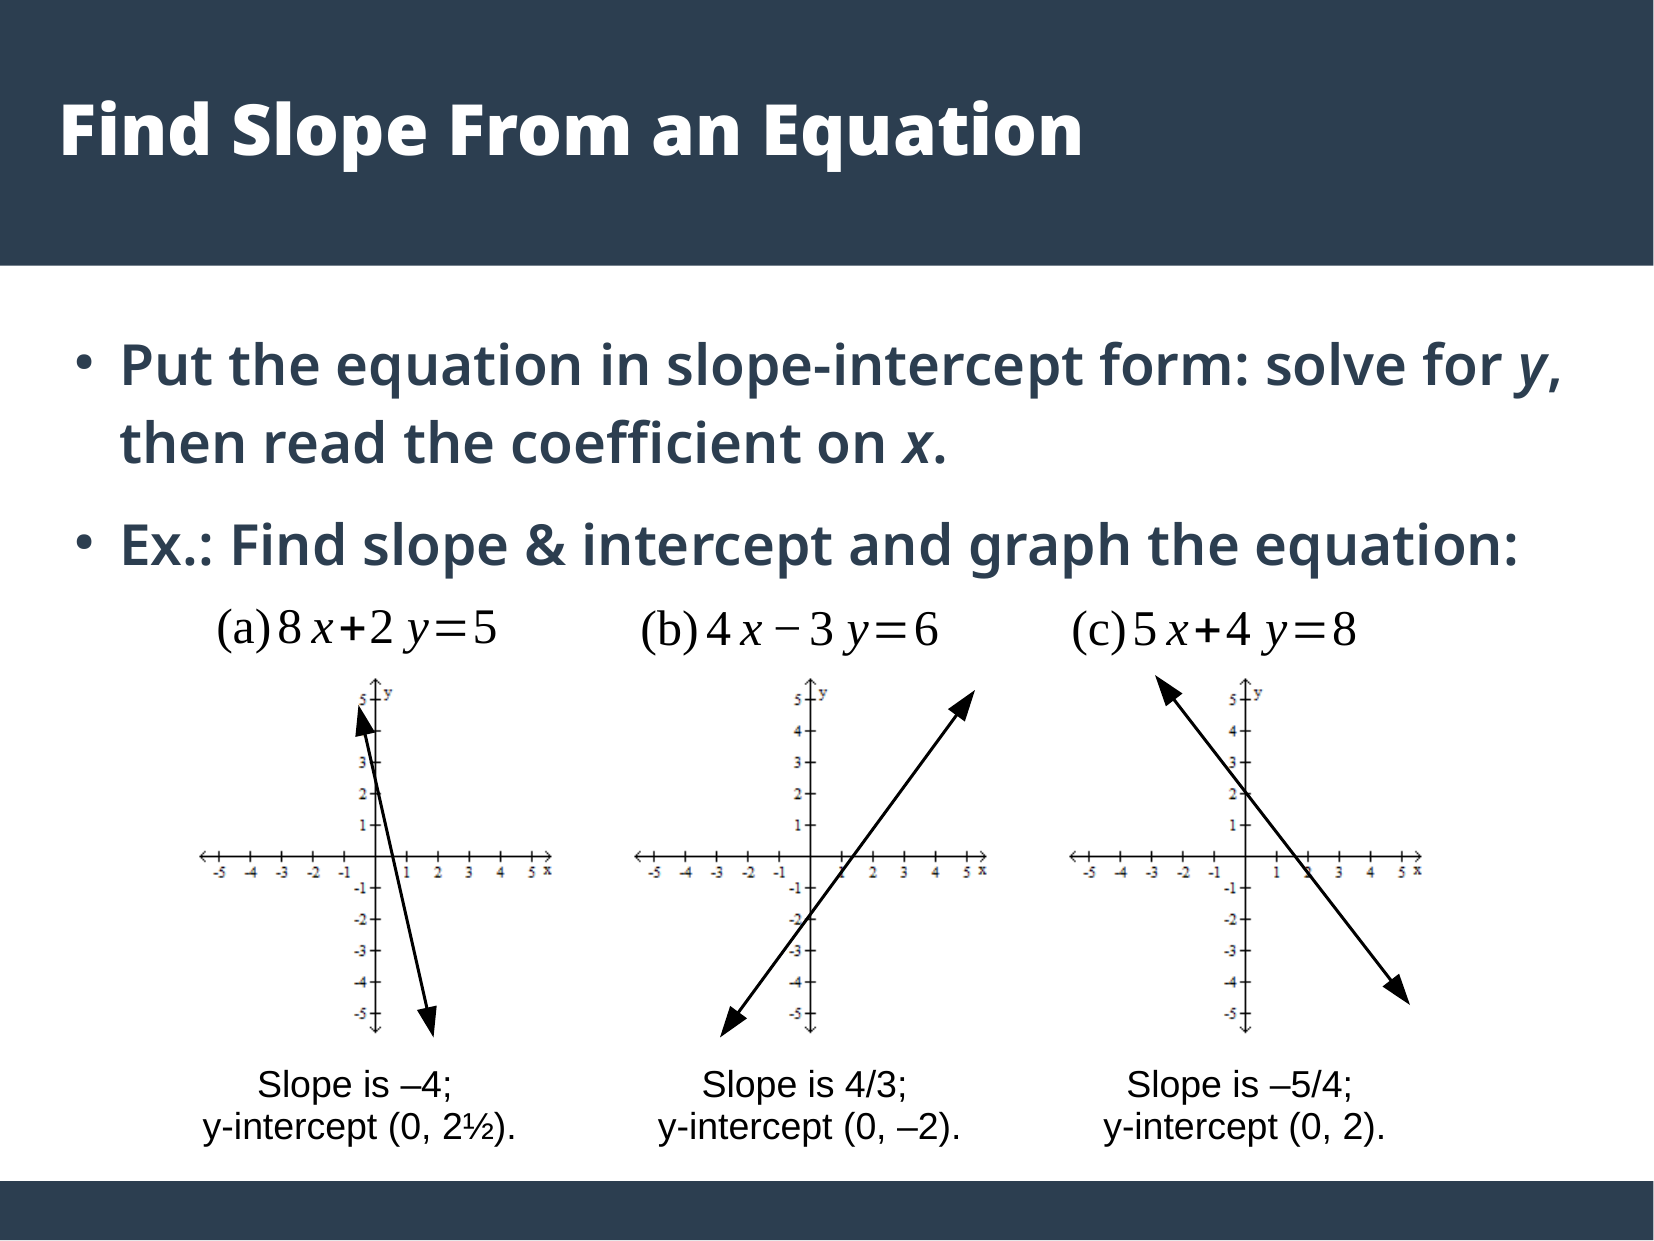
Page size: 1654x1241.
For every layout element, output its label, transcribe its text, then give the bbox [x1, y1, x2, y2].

title Find Slope From an Equation [59, 49, 1595, 207]
chart [1065, 600, 1364, 656]
text_box Slope is –4; y-intercept (0, 2½). [180, 1056, 541, 1156]
picture [1065, 674, 1428, 1038]
chart [210, 600, 504, 655]
list Put the equation in slope-intercept form: solve for y, then read the coefficient on x. Ex.: Find slope & intercept and graph the equation: [59, 324, 1595, 586]
text_box Slope is 4/3; y-intercept (0, –2). [630, 1056, 991, 1156]
picture [630, 674, 993, 1038]
picture [195, 674, 558, 1038]
text_box Slope is –5/4; y-intercept (0, 2). [1065, 1056, 1426, 1156]
chart [634, 600, 946, 656]
